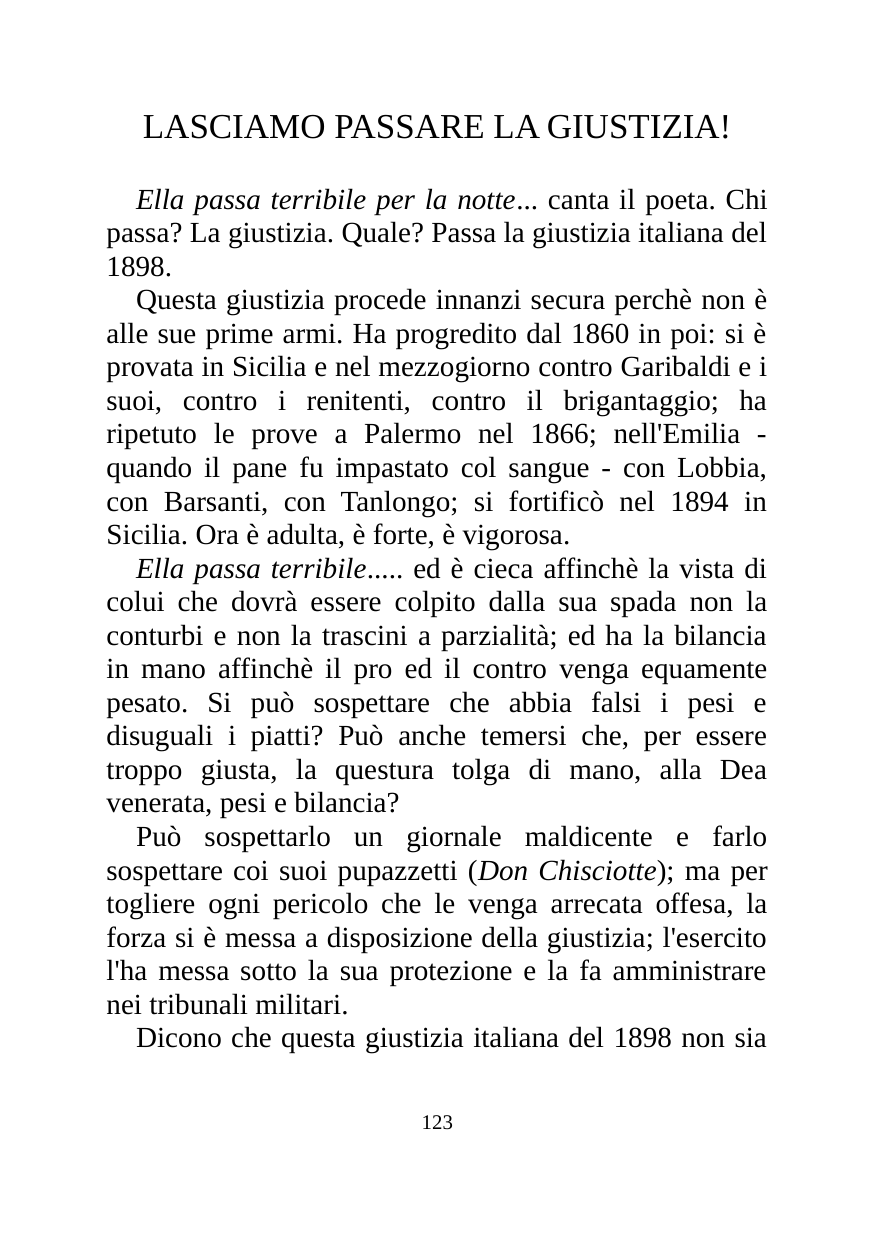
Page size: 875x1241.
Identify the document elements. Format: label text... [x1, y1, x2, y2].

subtitle LASCIAMO PASSARE LA GIUSTIZIA! [106, 106, 768, 146]
text Ella passa terribile per la notte... canta il poeta. Chi passa? La giustizia. Quale? Passa la giustizia italiana del 1898. [106, 182, 768, 282]
text Questa giustizia procede innanzi secura perchè non è alle sue prime armi. Ha progredito dal 1860 in poi: si è provata in Sicilia e nel mezzogiorno contro Garibaldi e i suoi, contro i renitenti, contro il brigantaggio; ha ripetuto le prove a Palermo nel 1866; nell'Emilia - quando il pane fu impastato col sangue - con Lobbia, con Barsanti, con Tanlongo; si fortificò nel 1894 in Sicilia. Ora è adulta, è forte, è vigorosa. [106, 282, 768, 551]
text Ella passa terribile..... ed è cieca affinchè la vista di colui che dovrà essere colpito dalla sua spada non la conturbi e non la trascini a parzialità; ed ha la bilancia in mano affinchè il pro ed il contro venga equamente pesato. Si può sospettare che abbia falsi i pesi e disuguali i piatti? Può anche temersi che, per essere troppo giusta, la questura tolga di mano, alla Dea venerata, pesi e bilancia? [106, 551, 768, 819]
text Può sospettarlo un giornale maldicente e farlo sospettare coi suoi pupazzetti (Don Chisciotte); ma per togliere ogni pericolo che le venga arrecata offesa, la forza si è messa a disposizione della giustizia; l'esercito l'ha messa sotto la sua protezione e la fa amministrare nei tribunali militari. [106, 819, 768, 1020]
text Dicono che questa giustizia italiana del 1898 non sia [106, 1020, 768, 1054]
